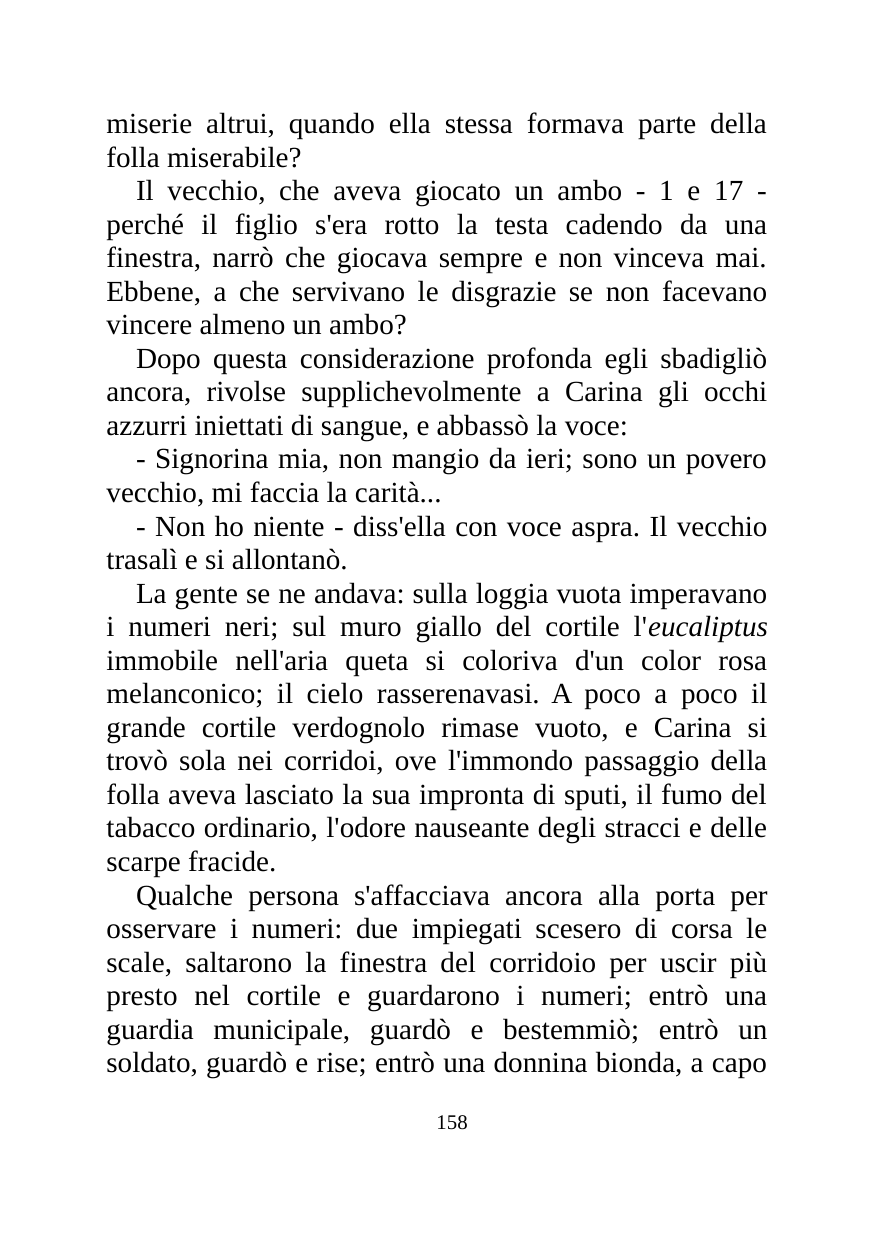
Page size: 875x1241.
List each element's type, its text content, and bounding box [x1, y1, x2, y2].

text miserie altrui, quando ella stessa formava parte della folla miserabile? [106, 106, 768, 173]
text Il vecchio, che aveva giocato un ambo - 1 e 17 - perché il figlio s'era rotto la testa cadendo da una finestra, narrò che giocava sempre e non vinceva mai. Ebbene, a che servivano le disgrazie se non facevano vincere almeno un ambo? [106, 173, 768, 341]
text - Non ho niente - diss'ella con voce aspra. Il vecchio trasalì e si allontanò. [106, 509, 768, 576]
text Dopo questa considerazione profonda egli sbadigliò ancora, rivolse supplichevolmente a Carina gli occhi azzurri iniettati di sangue, e abbassò la voce: [106, 341, 768, 442]
text - Signorina mia, non mangio da ieri; sono un povero vecchio, mi faccia la carità... [106, 442, 768, 509]
text Qualche persona s'affacciava ancora alla porta per osservare i numeri: due impiegati scesero di corsa le scale, saltarono la finestra del corridoio per uscir più presto nel cortile e guardarono i numeri; entrò una guardia municipale, guardò e bestemmiò; entrò un soldato, guardò e rise; entrò una donnina bionda, a capo [106, 878, 768, 1079]
text La gente se ne andava: sulla loggia vuota imperavano i numeri neri; sul muro giallo del cortile l'eucaliptus immobile nell'aria queta si coloriva d'un color rosa melanconico; il cielo rasserenavasi. A poco a poco il grande cortile verdognolo rimase vuoto, e Carina si trovò sola nei corridoi, ove l'immondo passaggio della folla aveva lasciato la sua impronta di sputi, il fumo del tabacco ordinario, l'odore nauseante degli stracci e delle scarpe fracide. [106, 576, 768, 878]
